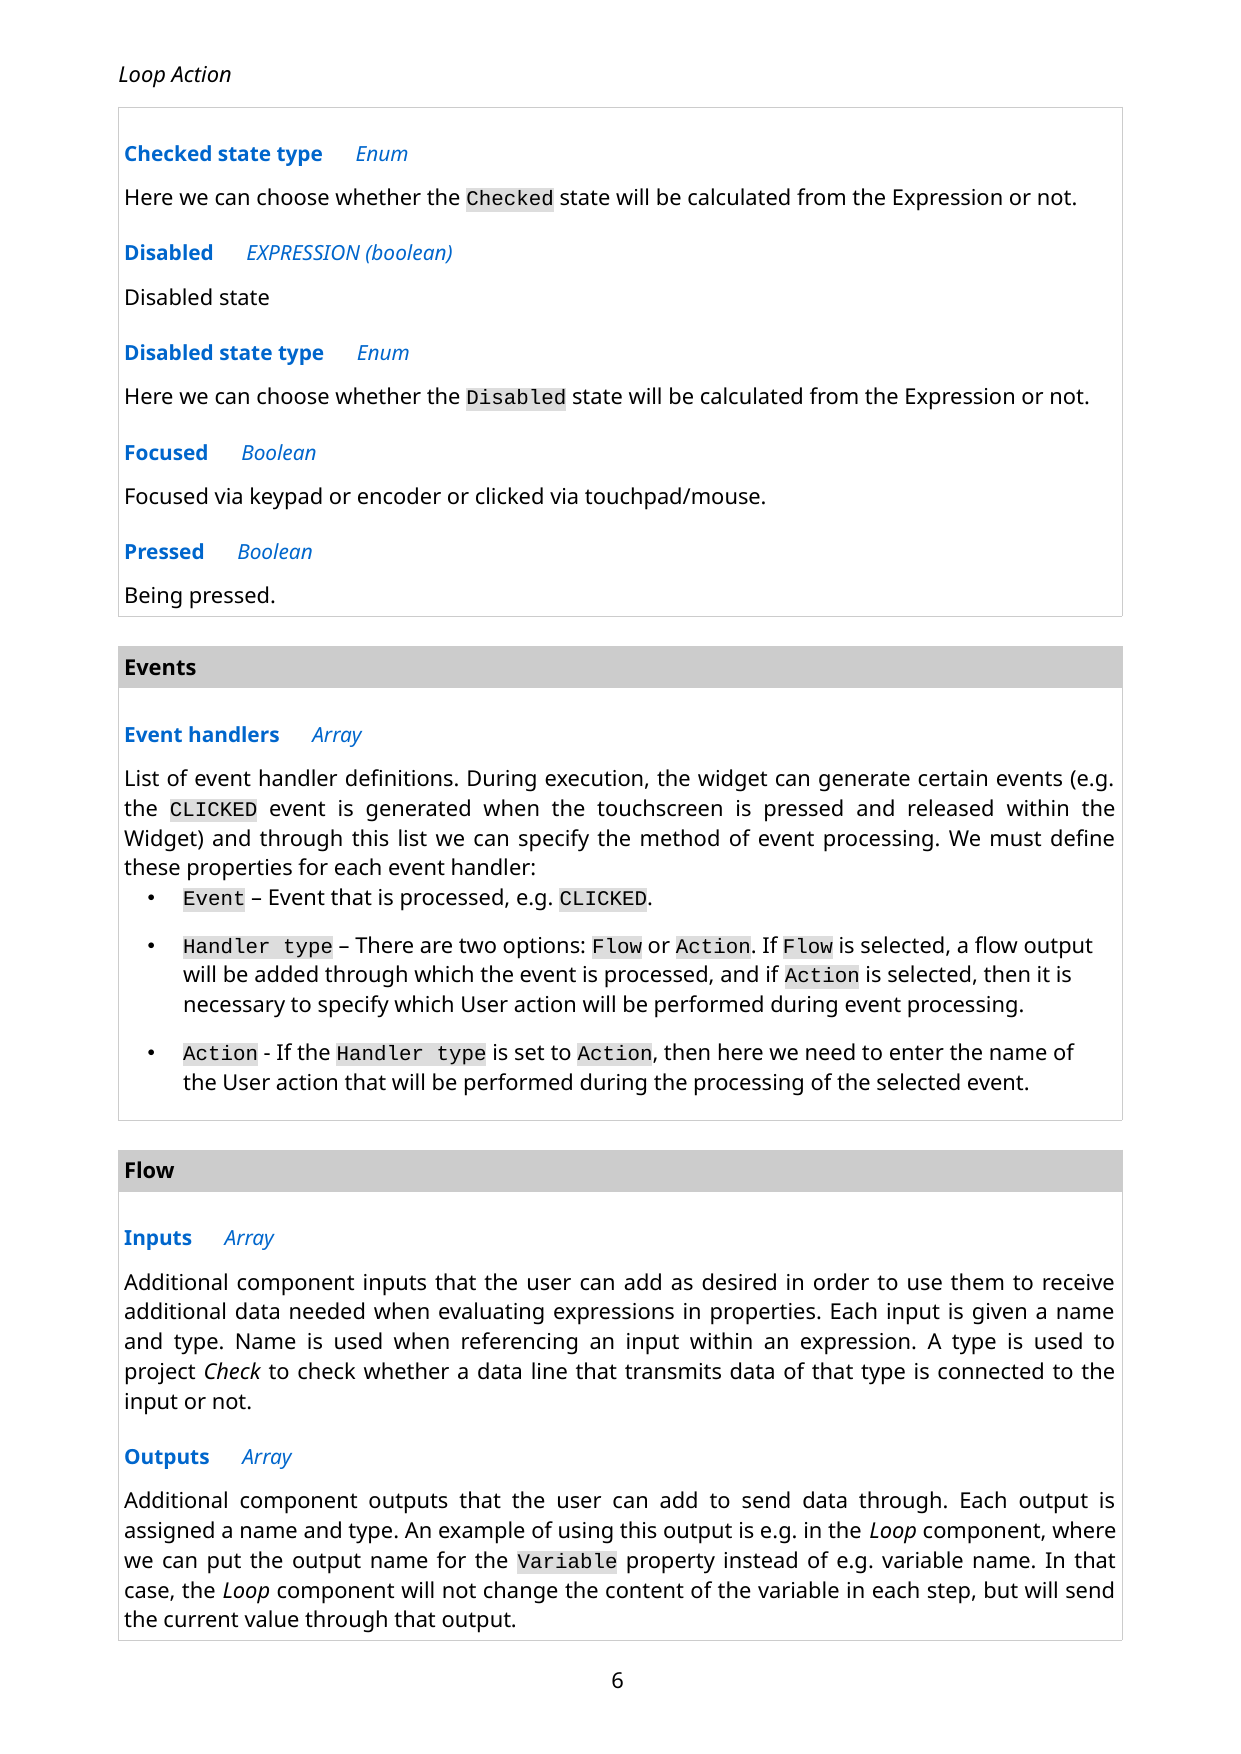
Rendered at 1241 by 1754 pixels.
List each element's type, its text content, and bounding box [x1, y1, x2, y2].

table_cell Event handlers Array List of event handler definitions. During execution, the widget can generate certain events (e.g. the CLICKED event is generated when the touchscreen is pressed and released within the Widget) and through this list we can specify the method of event processing. We must define these properties for each event handler: Event – Event that is processed, e.g. CLICKED. Handler type – There are two options: Flow or Action. If Flow is selected, a flow output will be added through which the event is processed, and if Action is selected, then it is necessary to specify which User action will be performed during event processing. Action - If the Handler type is set to Action, then here we need to enter the name of the User action that will be performed during the processing of the selected event. [119, 688, 1122, 1120]
table_cell Checked state type Enum Here we can choose whether the Checked state will be calculated from the Expression or not. Disabled EXPRESSION (boolean) Disabled state Disabled state type Enum Here we can choose whether the Disabled state will be calculated from the Expression or not. Focused Boolean Focused via keypad or encoder or clicked via touchpad/mouse. Pressed Boolean Being pressed. [119, 108, 1122, 616]
table_header Events [119, 647, 1122, 687]
table_cell Inputs Array Additional component inputs that the user can add as desired in order to use them to receive additional data needed when evaluating expressions in properties. Each input is given a name and type. Name is used when referencing an input within an expression. A type is used to project Check to check whether a data line that transmits data of that type is connected to the input or not. Outputs Array Additional component outputs that the user can add to send data through. Each output is assigned a name and type. An example of using this output is e.g. in the Loop component, where we can put the output name for the Variable property instead of e.g. variable name. In that case, the Loop component will not change the content of the variable in each step, but will send the current value through that output. [119, 1192, 1122, 1640]
table_header Flow [119, 1151, 1122, 1191]
